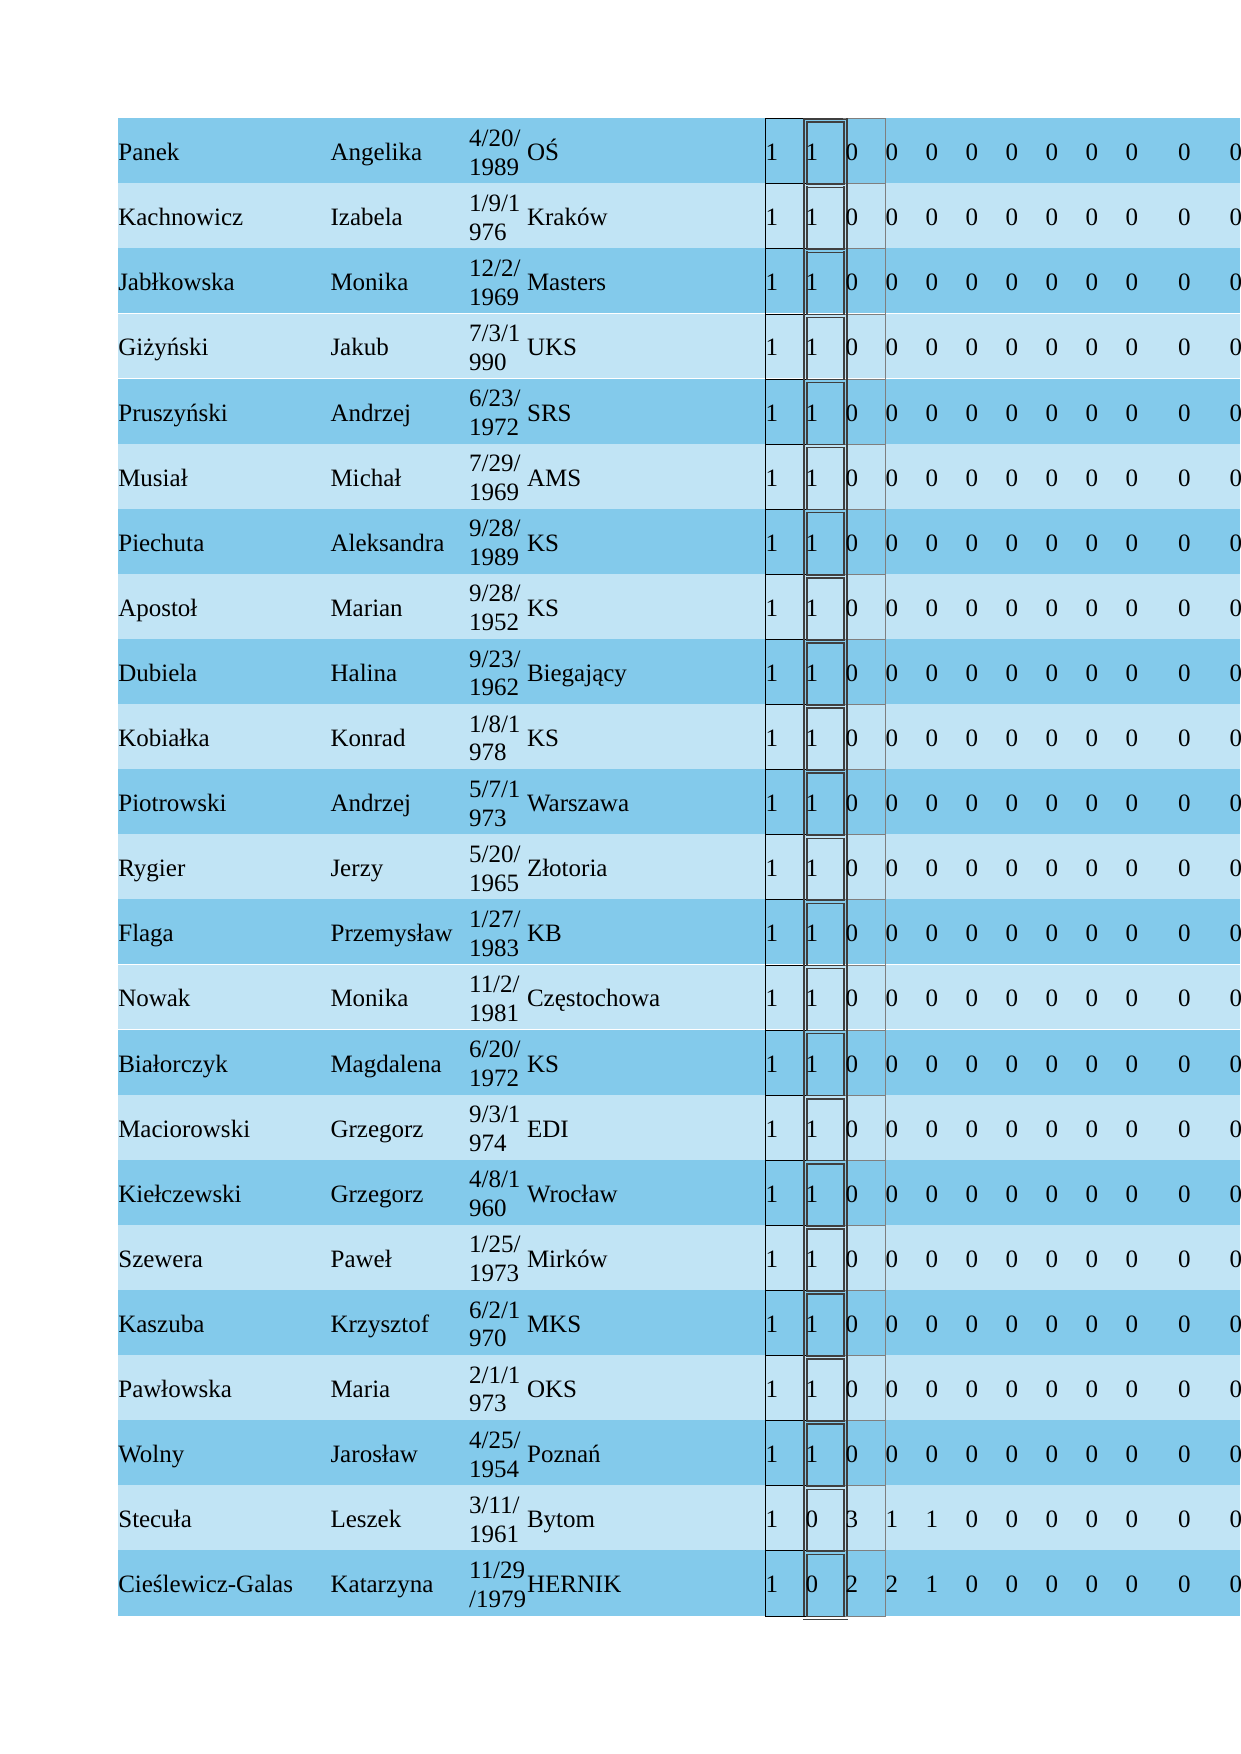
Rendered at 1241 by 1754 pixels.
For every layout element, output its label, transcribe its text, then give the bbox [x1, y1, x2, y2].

table_cell 0 [886, 248, 925, 313]
table_cell 1/9/1976 [469, 183, 527, 248]
table_cell 1 [808, 188, 843, 248]
table_cell 0 [1085, 965, 1125, 1029]
table_cell 0 [1005, 509, 1045, 574]
table_cell 0 [1229, 574, 1240, 639]
table_cell 1 [808, 774, 843, 834]
table_cell Jabłkowska [118, 248, 330, 313]
table_cell 0 [848, 900, 885, 964]
table_cell 0 [848, 705, 885, 769]
table_cell 0 [1085, 834, 1125, 899]
table_cell 0 [1005, 1225, 1045, 1290]
table_cell 0 [1125, 899, 1178, 964]
table_cell 5/20/1965 [469, 834, 527, 899]
table_cell AMS [527, 444, 765, 509]
table_cell 0 [1125, 509, 1178, 574]
table_cell 0 [1178, 183, 1229, 248]
table_cell 0 [1005, 183, 1045, 248]
table_cell 0 [886, 965, 925, 1029]
table_cell 0 [886, 704, 925, 769]
table_cell 1 [766, 770, 803, 834]
table_cell Jarosław [330, 1420, 469, 1485]
table_cell 0 [1125, 248, 1178, 313]
table_cell 0 [925, 1030, 965, 1095]
table_cell 0 [1085, 183, 1125, 248]
table_cell 0 [886, 899, 925, 964]
table_cell 0 [1045, 248, 1085, 313]
table_cell 0 [1229, 834, 1240, 899]
table_cell 0 [1125, 1485, 1178, 1550]
table_cell 0 [1178, 1095, 1229, 1160]
table_cell 0 [886, 1290, 925, 1355]
table_cell 0 [886, 834, 925, 899]
table_cell Cieślewicz-Galas [118, 1550, 330, 1616]
table_cell 0 [1085, 118, 1125, 183]
table_cell Musiał [118, 444, 330, 509]
table_cell Angelika [330, 118, 469, 183]
table_cell 0 [1125, 704, 1178, 769]
table_cell Wrocław [527, 1160, 765, 1225]
table_cell Grzegorz [330, 1160, 469, 1225]
table_cell 0 [848, 1356, 885, 1420]
table_cell Bytom [527, 1485, 765, 1550]
table_cell 0 [1005, 1485, 1045, 1550]
table_cell Izabela [330, 183, 469, 248]
table_cell 1 [766, 184, 803, 248]
table_cell Jerzy [330, 834, 469, 899]
table_cell 0 [1045, 1290, 1085, 1355]
table_cell 0 [1178, 834, 1229, 899]
table_cell 1 [886, 1485, 925, 1550]
table_cell Kiełczewski [118, 1160, 330, 1225]
table_cell UKS [527, 314, 765, 378]
table_cell 0 [1229, 769, 1240, 834]
table_cell 1 [808, 318, 843, 378]
table_cell 0 [1005, 639, 1045, 704]
table_cell 11/2/1981 [469, 965, 527, 1029]
table_cell 0 [848, 1226, 885, 1290]
table_cell 0 [1178, 1030, 1229, 1095]
table_cell Stecuła [118, 1485, 330, 1550]
table_cell 0 [965, 509, 1005, 574]
table_cell 0 [1178, 965, 1229, 1029]
table_cell 0 [925, 314, 965, 378]
table_cell 0 [1085, 1225, 1125, 1290]
table_cell 0 [848, 835, 885, 899]
table_cell 0 [965, 1290, 1005, 1355]
table_cell 0 [1125, 574, 1178, 639]
table_cell 1 [808, 969, 843, 1029]
table_cell 0 [1085, 899, 1125, 964]
table_cell 0 [1178, 1160, 1229, 1225]
table_cell 0 [1005, 1030, 1045, 1095]
table_cell 1 [808, 1295, 843, 1355]
table_cell 1 [766, 315, 803, 378]
table_cell 0 [1178, 704, 1229, 769]
table_cell 0 [1229, 1290, 1240, 1355]
table_cell 1 [808, 1425, 843, 1485]
table_cell 0 [1229, 1355, 1240, 1420]
table_cell 0 [1085, 574, 1125, 639]
table_cell Krzysztof [330, 1290, 469, 1355]
table_cell 9/23/1962 [469, 639, 527, 704]
table_cell 0 [965, 1355, 1005, 1420]
table_cell 1 [808, 253, 843, 313]
table_cell 0 [886, 509, 925, 574]
table_cell 1 [808, 1165, 843, 1225]
table_cell 1 [766, 900, 803, 964]
table_cell HERNIK [527, 1550, 765, 1616]
table_cell Marian [330, 574, 469, 639]
table_cell Nowak [118, 965, 330, 1029]
table_cell 4/25/1954 [469, 1420, 527, 1485]
table_cell Złotoria [527, 834, 765, 899]
table_cell 0 [1085, 379, 1125, 444]
table_cell Paweł [330, 1225, 469, 1290]
table_cell 0 [925, 183, 965, 248]
table_cell 0 [1085, 1420, 1125, 1485]
table_cell 1 [808, 579, 843, 639]
table_cell 0 [965, 1485, 1005, 1550]
table_cell 0 [1045, 834, 1085, 899]
table_cell 0 [1045, 509, 1085, 574]
table_cell 0 [965, 248, 1005, 313]
table_cell 0 [1045, 965, 1085, 1029]
table_cell 0 [1178, 1225, 1229, 1290]
table_cell 0 [1178, 1485, 1229, 1550]
table_cell 0 [886, 1160, 925, 1225]
table_cell 2/1/1973 [469, 1355, 527, 1420]
table_cell 0 [886, 1095, 925, 1160]
table_cell 0 [1125, 1225, 1178, 1290]
table_cell 0 [1005, 704, 1045, 769]
table_cell 2 [886, 1550, 925, 1616]
table_cell 0 [925, 1355, 965, 1420]
table_cell 0 [1085, 1160, 1125, 1225]
table_cell 0 [848, 1421, 885, 1485]
table_cell 0 [925, 639, 965, 704]
table_cell 0 [1125, 965, 1178, 1029]
table_cell 1 [766, 575, 803, 639]
table_cell 1/25/1973 [469, 1225, 527, 1290]
table_cell Leszek [330, 1485, 469, 1550]
table_cell 0 [1178, 899, 1229, 964]
table_cell 0 [965, 183, 1005, 248]
table_cell 1 [808, 644, 843, 704]
table_cell 0 [1045, 1355, 1085, 1420]
table_cell 1 [925, 1485, 965, 1550]
table_cell 0 [848, 445, 885, 509]
table_cell 0 [1125, 769, 1178, 834]
table_cell 0 [886, 379, 925, 444]
table_cell Biegający [527, 639, 765, 704]
table_cell 0 [1045, 1095, 1085, 1160]
table_cell Grzegorz [330, 1095, 469, 1160]
table_cell Kachnowicz [118, 183, 330, 248]
table_cell 0 [1229, 899, 1240, 964]
table_cell Warszawa [527, 769, 765, 834]
table_cell 0 [1178, 639, 1229, 704]
table_cell 1 [766, 1291, 803, 1355]
table_cell 0 [965, 574, 1005, 639]
table_cell Mirków [527, 1225, 765, 1290]
table_cell 0 [848, 1161, 885, 1225]
table_cell 3 [848, 1486, 885, 1550]
table_cell 0 [848, 249, 885, 313]
table_cell 0 [1178, 1290, 1229, 1355]
table_cell 0 [1178, 248, 1229, 313]
table_cell 0 [1005, 1355, 1045, 1420]
table_cell 0 [808, 1490, 843, 1550]
table_cell 1 [766, 249, 803, 313]
table_cell 0 [1229, 1550, 1240, 1616]
table_cell 6/20/1972 [469, 1030, 527, 1095]
table_cell 0 [965, 314, 1005, 378]
table_cell 0 [1045, 1485, 1085, 1550]
table_cell 0 [925, 574, 965, 639]
table_cell 9/28/1989 [469, 509, 527, 574]
table_cell 0 [848, 119, 885, 183]
table_cell 4/8/1960 [469, 1160, 527, 1225]
table_cell Przemysław [330, 899, 469, 964]
table_cell 0 [925, 248, 965, 313]
table_cell 0 [1005, 314, 1045, 378]
table_cell 0 [965, 965, 1005, 1029]
table_cell 0 [1045, 1030, 1085, 1095]
table_cell 2 [848, 1551, 885, 1616]
table_cell KS [527, 509, 765, 574]
table_cell 6/2/1970 [469, 1290, 527, 1355]
table_cell 3/11/1961 [469, 1485, 527, 1550]
table_cell 0 [886, 118, 925, 183]
table_cell 0 [1125, 834, 1178, 899]
table_cell 0 [848, 315, 885, 378]
table_cell 1 [766, 1421, 803, 1485]
table_cell 0 [1125, 1095, 1178, 1160]
table_cell 0 [965, 639, 1005, 704]
table_cell 1 [808, 123, 843, 183]
table_cell 12/2/1969 [469, 248, 527, 313]
table_cell 0 [1229, 965, 1240, 1029]
table_cell 7/3/1990 [469, 314, 527, 378]
table_cell 0 [848, 380, 885, 444]
table_cell 0 [965, 1420, 1005, 1485]
table_cell 1 [766, 1551, 803, 1616]
table_cell 0 [1085, 639, 1125, 704]
table_cell 0 [965, 1225, 1005, 1290]
table_cell 0 [925, 1095, 965, 1160]
table_cell 1 [766, 1226, 803, 1290]
table_cell 0 [1178, 1550, 1229, 1616]
table_cell 0 [1045, 1550, 1085, 1616]
table_cell 0 [1045, 118, 1085, 183]
table_cell Halina [330, 639, 469, 704]
table_cell 0 [1005, 444, 1045, 509]
table_cell 0 [1229, 704, 1240, 769]
table_cell 1 [766, 835, 803, 899]
table_cell Monika [330, 248, 469, 313]
table_cell Jakub [330, 314, 469, 378]
table_cell 0 [886, 1420, 925, 1485]
table_cell 0 [1085, 1550, 1125, 1616]
table_cell Magdalena [330, 1030, 469, 1095]
table_cell 0 [1005, 574, 1045, 639]
table_cell 1 [808, 513, 843, 574]
table_cell 0 [1045, 639, 1085, 704]
table_cell 0 [1045, 769, 1085, 834]
table_cell 0 [848, 966, 885, 1029]
table_cell 9/28/1952 [469, 574, 527, 639]
table_cell 7/29/1969 [469, 444, 527, 509]
table_cell 0 [1005, 379, 1045, 444]
table_cell 0 [1045, 1225, 1085, 1290]
table_cell 0 [1229, 1095, 1240, 1160]
table_cell 1 [808, 904, 843, 964]
table_cell 0 [965, 899, 1005, 964]
table_cell 0 [886, 769, 925, 834]
table_cell 0 [1085, 704, 1125, 769]
table_cell KS [527, 574, 765, 639]
table_cell 0 [1178, 314, 1229, 378]
table_cell 1 [808, 383, 843, 444]
table_cell 0 [848, 184, 885, 248]
table_cell Wolny [118, 1420, 330, 1485]
table_cell 0 [1178, 379, 1229, 444]
table_cell 0 [1229, 1160, 1240, 1225]
table_cell Piotrowski [118, 769, 330, 834]
table_cell 0 [848, 770, 885, 834]
table_cell 11/29/1979 [469, 1550, 527, 1616]
table_cell 0 [1005, 1550, 1045, 1616]
table_cell 1 [766, 119, 803, 183]
table_cell 0 [1085, 1485, 1125, 1550]
table_cell 0 [1045, 444, 1085, 509]
table_cell Flaga [118, 899, 330, 964]
table_cell 0 [1229, 444, 1240, 509]
table_cell 1 [766, 1161, 803, 1225]
table_cell 0 [1229, 314, 1240, 378]
table_cell 1 [808, 1360, 843, 1420]
table_cell 0 [886, 574, 925, 639]
table_cell Białorczyk [118, 1030, 330, 1095]
table_cell 0 [925, 769, 965, 834]
table_cell 0 [1005, 965, 1045, 1029]
table_cell 0 [1085, 509, 1125, 574]
table_cell 0 [1229, 379, 1240, 444]
table_cell 0 [1085, 1355, 1125, 1420]
table_cell 0 [886, 1225, 925, 1290]
table_cell 0 [1045, 899, 1085, 964]
table_cell Pawłowska [118, 1355, 330, 1420]
table_cell 0 [965, 704, 1005, 769]
table_cell 0 [965, 379, 1005, 444]
table_cell 0 [848, 1096, 885, 1160]
table_cell 1/27/1983 [469, 899, 527, 964]
table_cell 0 [1178, 1420, 1229, 1485]
table_cell 0 [808, 1555, 843, 1616]
table_cell 1 [766, 510, 803, 574]
table_cell Kobiałka [118, 704, 330, 769]
table_cell 0 [1125, 1420, 1178, 1485]
table_cell 0 [925, 899, 965, 964]
table_cell Poznań [527, 1420, 765, 1485]
table_cell 1 [766, 640, 803, 704]
table_cell 1 [808, 1230, 843, 1290]
table_cell 0 [1085, 1030, 1125, 1095]
table_cell 0 [1045, 379, 1085, 444]
table_cell 0 [1125, 1160, 1178, 1225]
table_cell Pruszyński [118, 379, 330, 444]
table_cell 0 [925, 1420, 965, 1485]
table_cell 1 [925, 1550, 965, 1616]
table_cell 5/7/1973 [469, 769, 527, 834]
table_cell 0 [925, 379, 965, 444]
table_cell 0 [1005, 1095, 1045, 1160]
table_cell 0 [965, 1030, 1005, 1095]
table_cell Panek [118, 118, 330, 183]
table_cell 0 [1085, 1095, 1125, 1160]
table_cell Andrzej [330, 769, 469, 834]
table_cell 1 [766, 445, 803, 509]
table_cell 0 [925, 834, 965, 899]
table_cell 0 [1178, 509, 1229, 574]
table_cell KB [527, 899, 765, 964]
table_cell 0 [848, 510, 885, 574]
table_cell 1 [766, 966, 803, 1029]
table_cell Dubiela [118, 639, 330, 704]
table_cell 1 [808, 1100, 843, 1160]
table_cell 1 [808, 448, 843, 509]
table_cell EDI [527, 1095, 765, 1160]
table_cell 0 [1229, 1030, 1240, 1095]
table_cell Masters [527, 248, 765, 313]
table_cell 0 [925, 509, 965, 574]
table_cell 0 [886, 444, 925, 509]
table_cell SRS [527, 379, 765, 444]
table_cell 0 [1125, 1550, 1178, 1616]
table_cell 0 [1045, 574, 1085, 639]
table_cell 0 [925, 444, 965, 509]
table_cell 0 [1005, 769, 1045, 834]
table_cell 0 [965, 834, 1005, 899]
table_cell 0 [1229, 639, 1240, 704]
table_cell 0 [1085, 248, 1125, 313]
table_cell 0 [1125, 1355, 1178, 1420]
table_cell 0 [925, 118, 965, 183]
table_cell 1 [808, 709, 843, 769]
table_cell Częstochowa [527, 965, 765, 1029]
table_cell 1/8/1978 [469, 704, 527, 769]
table_cell 0 [1178, 444, 1229, 509]
table_cell 1 [766, 1356, 803, 1420]
table_cell 0 [848, 640, 885, 704]
table_cell OŚ [527, 118, 765, 183]
table_cell 0 [1125, 1030, 1178, 1095]
table_cell Andrzej [330, 379, 469, 444]
table_cell 0 [1125, 444, 1178, 509]
table_cell MKS [527, 1290, 765, 1355]
table_cell 0 [1125, 314, 1178, 378]
table_cell 0 [886, 183, 925, 248]
table_cell KS [527, 704, 765, 769]
table_cell 0 [1229, 248, 1240, 313]
table_cell 9/3/1974 [469, 1095, 527, 1160]
table_cell 1 [766, 1096, 803, 1160]
table_cell 0 [1005, 899, 1045, 964]
table_cell Konrad [330, 704, 469, 769]
table_cell 0 [965, 769, 1005, 834]
table_cell Giżyński [118, 314, 330, 378]
table_cell 0 [848, 1291, 885, 1355]
table_cell Apostoł [118, 574, 330, 639]
table_cell 0 [1229, 1485, 1240, 1550]
table_cell 0 [1085, 1290, 1125, 1355]
table_cell 4/20/1989 [469, 118, 527, 183]
table_cell 0 [1125, 639, 1178, 704]
table_cell 0 [1005, 1420, 1045, 1485]
table_cell Szewera [118, 1225, 330, 1290]
table_cell 0 [1085, 314, 1125, 378]
table_cell 0 [1178, 574, 1229, 639]
table_cell 0 [925, 1160, 965, 1225]
table_cell 0 [1178, 1355, 1229, 1420]
table_cell Maria [330, 1355, 469, 1420]
table_cell 0 [1229, 118, 1240, 183]
table_cell 1 [808, 1034, 843, 1095]
table_cell 0 [1229, 1420, 1240, 1485]
table_cell 0 [1005, 1160, 1045, 1225]
table_cell Maciorowski [118, 1095, 330, 1160]
table_cell KS [527, 1030, 765, 1095]
table_cell 0 [1045, 314, 1085, 378]
table_cell 0 [965, 118, 1005, 183]
table_cell 6/23/1972 [469, 379, 527, 444]
table_cell 0 [1045, 183, 1085, 248]
table_cell 1 [766, 1031, 803, 1095]
table_cell 0 [1045, 1420, 1085, 1485]
table_cell 0 [886, 314, 925, 378]
table_cell 0 [1005, 118, 1045, 183]
table_cell 0 [886, 1355, 925, 1420]
table_cell 0 [1085, 444, 1125, 509]
table_cell 0 [925, 704, 965, 769]
table_cell 0 [1178, 769, 1229, 834]
table_cell Michał [330, 444, 469, 509]
table_cell 0 [1125, 379, 1178, 444]
table_cell 0 [886, 639, 925, 704]
table_cell 0 [1229, 183, 1240, 248]
table_cell 0 [1178, 118, 1229, 183]
table_cell 0 [1125, 118, 1178, 183]
table_cell 0 [886, 1030, 925, 1095]
table_cell Aleksandra [330, 509, 469, 574]
table_cell Katarzyna [330, 1550, 469, 1616]
table_cell 0 [848, 575, 885, 639]
table_cell 0 [1125, 183, 1178, 248]
table_cell Piechuta [118, 509, 330, 574]
table_cell 0 [965, 444, 1005, 509]
table_cell 1 [766, 380, 803, 444]
table_cell 0 [1045, 1160, 1085, 1225]
table_cell 0 [965, 1160, 1005, 1225]
table_cell 0 [1229, 1225, 1240, 1290]
table_cell 0 [848, 1031, 885, 1095]
table_cell 1 [766, 1486, 803, 1550]
table_cell OKS [527, 1355, 765, 1420]
table_cell 0 [965, 1550, 1005, 1616]
table_cell 0 [965, 1095, 1005, 1160]
table_cell Monika [330, 965, 469, 1029]
table_cell 0 [925, 965, 965, 1029]
table_cell 0 [1125, 1290, 1178, 1355]
table_cell Kaszuba [118, 1290, 330, 1355]
table_cell 1 [766, 705, 803, 769]
table_cell 0 [1005, 1290, 1045, 1355]
table_cell 0 [1229, 509, 1240, 574]
table_cell 0 [925, 1290, 965, 1355]
table_cell 0 [1085, 769, 1125, 834]
table_cell 1 [808, 839, 843, 899]
table_cell Kraków [527, 183, 765, 248]
table_cell Rygier [118, 834, 330, 899]
table_cell 0 [1005, 834, 1045, 899]
table_cell 0 [925, 1225, 965, 1290]
table_cell 0 [1045, 704, 1085, 769]
table_cell 0 [1005, 248, 1045, 313]
